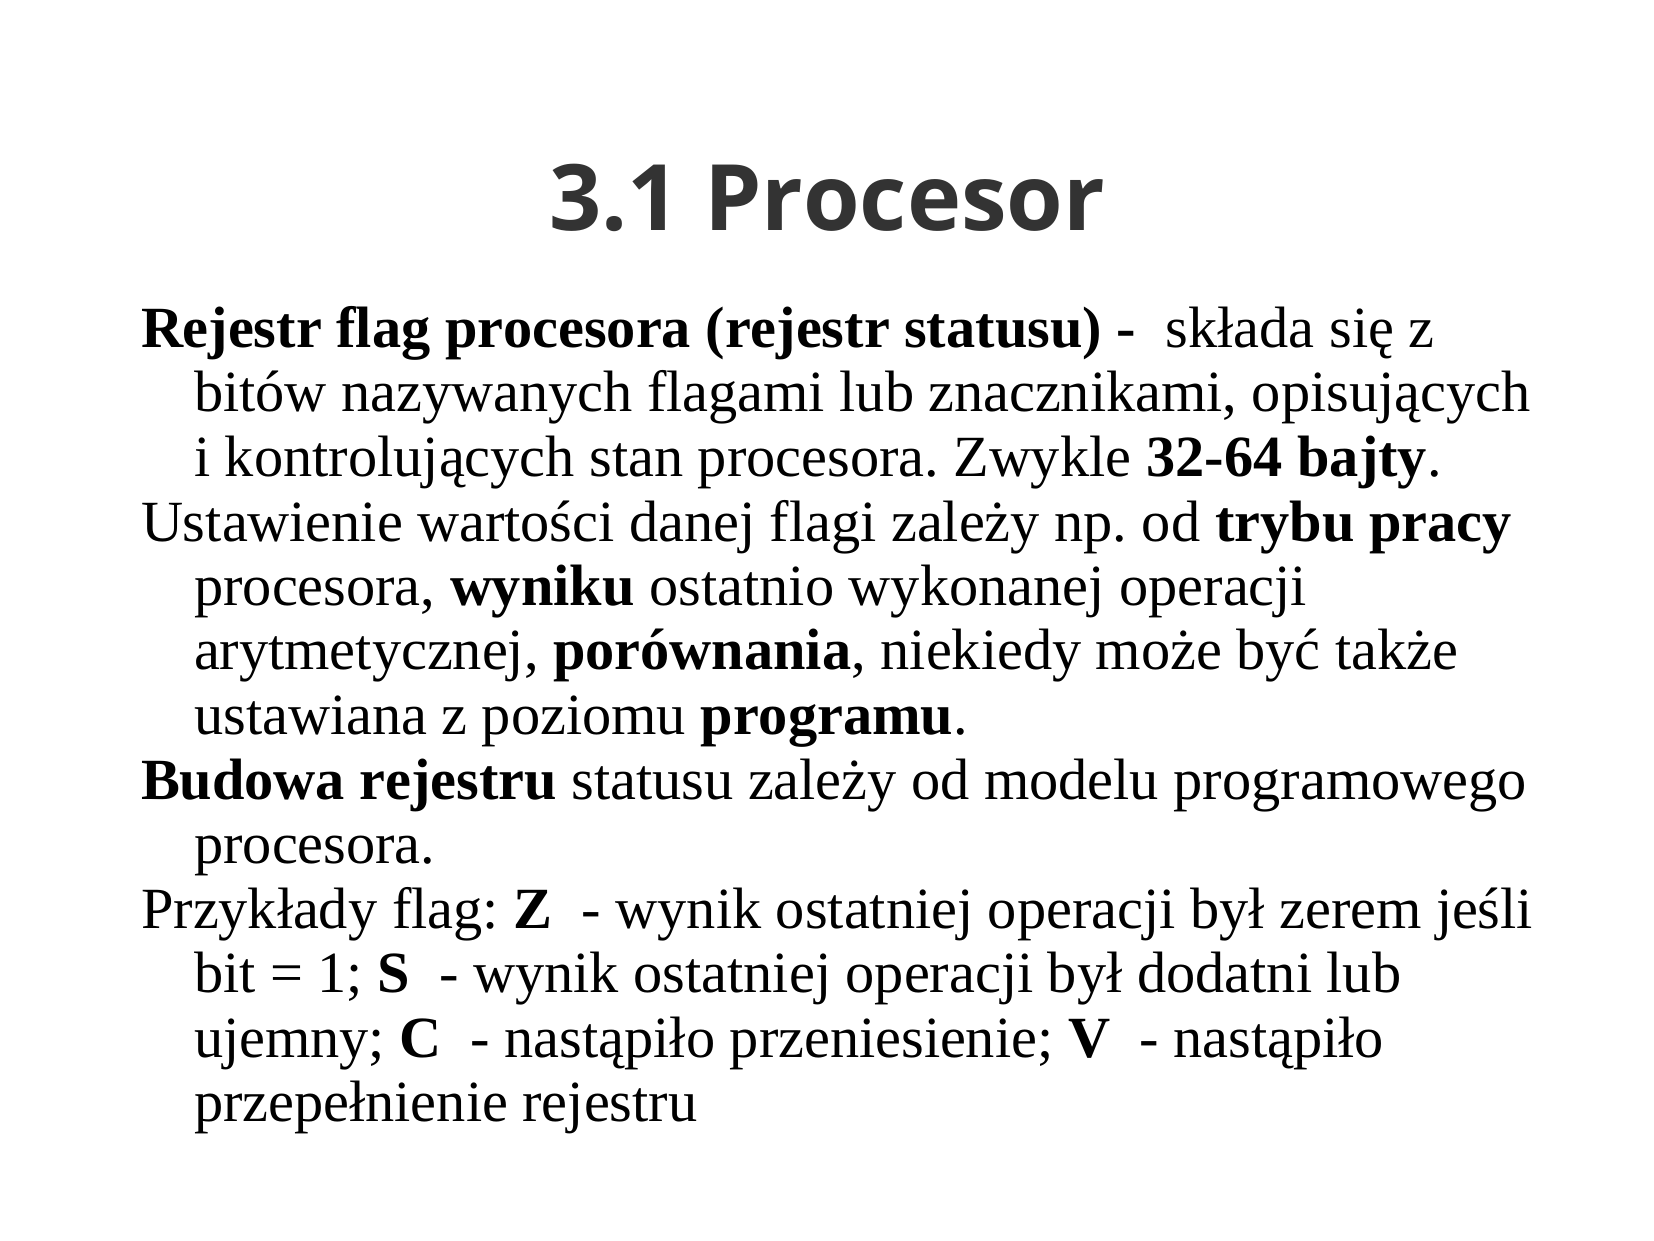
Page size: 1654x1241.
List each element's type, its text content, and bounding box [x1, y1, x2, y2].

title 3.1 Procesor [121, 91, 1534, 299]
list Rejestr flag procesora (rejestr statusu) - składa się z bitów nazywanych flagami lub znacznikami, opisujących i kontrolujących stan procesora. Zwykle 32-64 bajty. Ustawienie wartości danej flagi zależy np. od trybu pracy procesora, wyniku ostatnio wykonanej operacji arytmetycznej, porównania, niekiedy może być także ustawiana z poziomu programu. Budowa rejestru statusu zależy od modelu programowego procesora. Przykłady flag: Z - wynik ostatniej operacji był zerem jeśli bit = 1; S - wynik ostatniej operacji był dodatni lub ujemny; C - nastąpiło przeniesienie; V - nastąpiło przepełnienie rejestru [123, 295, 1536, 1157]
